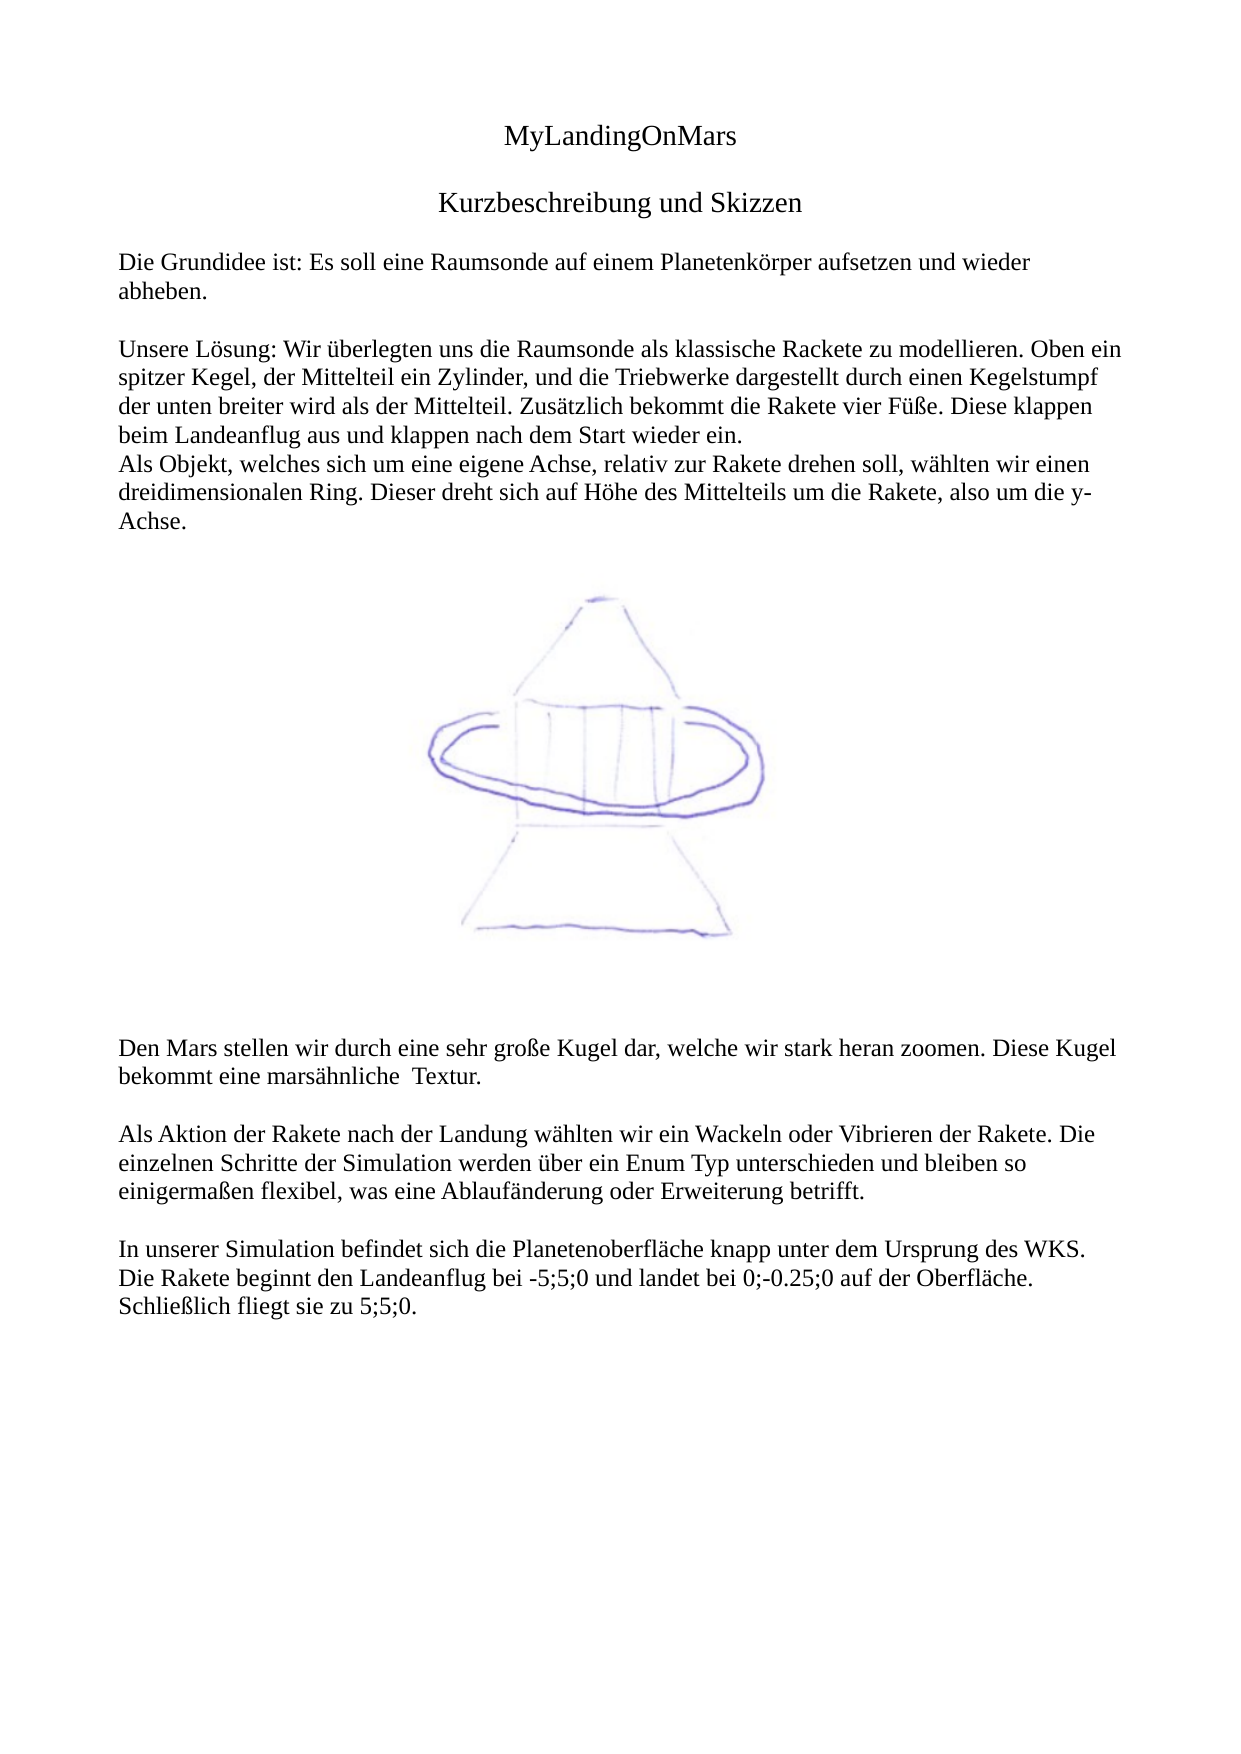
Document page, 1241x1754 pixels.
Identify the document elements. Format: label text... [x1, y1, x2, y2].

text Kurzbeschreibung und Skizzen [118, 185, 1122, 219]
text Als Objekt, welches sich um eine eigene Achse, relativ zur Rakete drehen soll, wählten wir einen dreidimensionalen Ring. Dieser dreht sich auf Höhe des Mittelteils um die Rakete, also um die y-Achse. [118, 449, 1122, 535]
text MyLandingOnMars [118, 118, 1122, 152]
text Als Aktion der Rakete nach der Landung wählten wir ein Wackeln oder Vibrieren der Rakete. Die einzelnen Schritte der Simulation werden über ein Enum Typ unterschieden und bleiben so einigermaßen flexibel, was eine Ablaufänderung oder Erweiterung betrifft. [118, 1119, 1122, 1205]
text Den Mars stellen wir durch eine sehr große Kugel dar, welche wir stark heran zoomen. Diese Kugel bekommt eine marsähnliche Textur. [118, 1033, 1122, 1090]
text Die Grundidee ist: Es soll eine Raumsonde auf einem Planetenkörper aufsetzen und wieder abheben. [118, 247, 1122, 305]
text In unserer Simulation befindet sich die Planetenoberfläche knapp unter dem Ursprung des WKS. Die Rakete beginnt den Landeanflug bei -5;5;0 und landet bei 0;-0.25;0 auf der Oberfläche. Schließlich fliegt sie zu 5;5;0. [118, 1234, 1122, 1320]
text Unsere Lösung: Wir überlegten uns die Raumsonde als klassische Rackete zu modellieren. Oben ein spitzer Kegel, der Mittelteil ein Zylinder, und die Triebwerke dargestellt durch einen Kegelstumpf der unten breiter wird als der Mittelteil. Zusätzlich bekommt die Rakete vier Füße. Diese klappen beim Landeanflug aus und klappen nach dem Start wieder ein. [118, 334, 1122, 449]
picture [404, 571, 788, 976]
